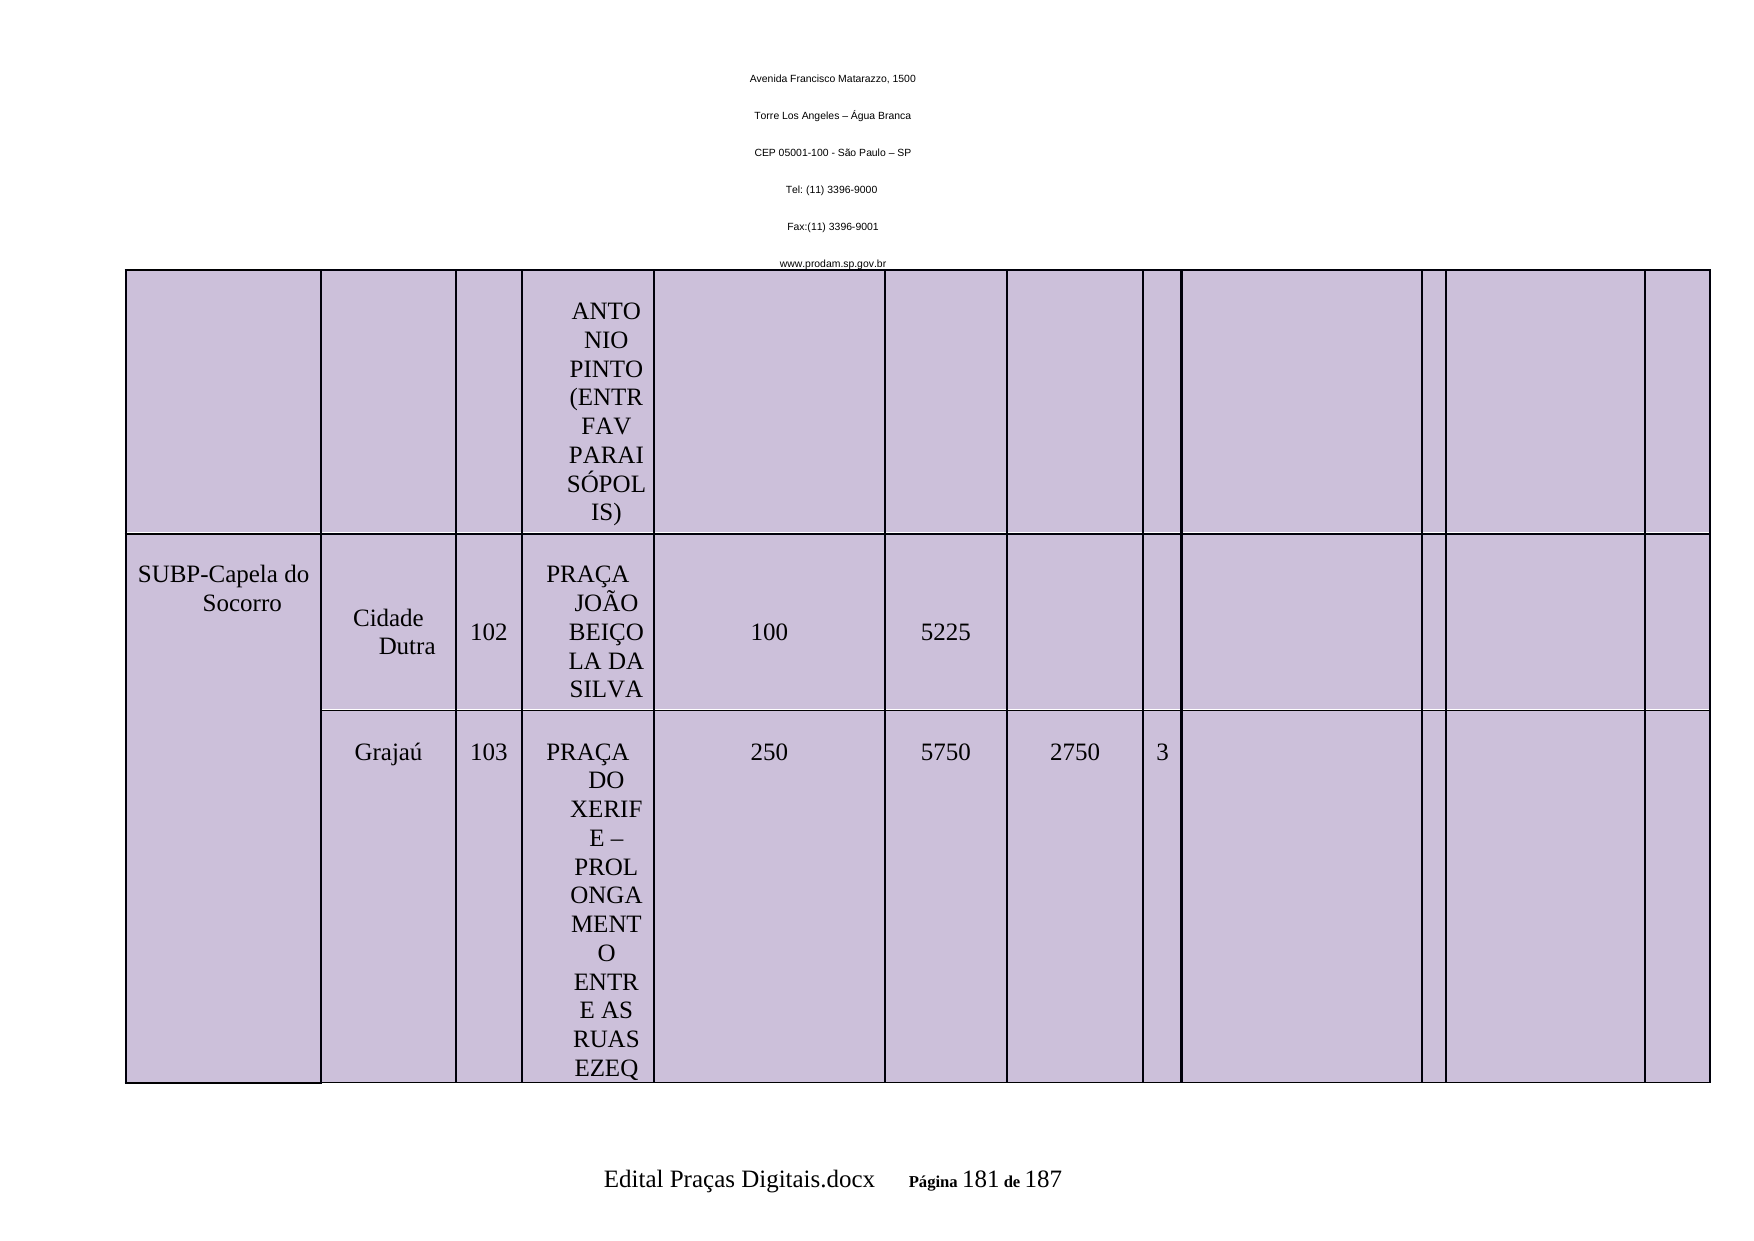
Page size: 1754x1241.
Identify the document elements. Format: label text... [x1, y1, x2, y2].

table_cell 103 [457, 711, 521, 1082]
table_cell [1646, 271, 1709, 532]
table_cell 5750 [886, 711, 1006, 1082]
table_cell [127, 271, 320, 532]
table_cell [457, 271, 521, 532]
table_cell Cidade Dutra [322, 535, 455, 709]
table_cell 2750 [1008, 711, 1142, 1082]
table_cell Grajaú [322, 711, 455, 1082]
table_cell [1008, 535, 1142, 709]
table_cell [1447, 271, 1644, 532]
table_cell 100 [655, 535, 884, 709]
table_cell 5225 [886, 535, 1006, 709]
table_cell [1447, 535, 1644, 709]
table_cell 3000 [1144, 711, 1180, 1082]
table_cell [1646, 711, 1709, 1082]
table_cell [1144, 535, 1180, 709]
table_cell [1144, 271, 1180, 532]
table_cell [1183, 535, 1421, 709]
table_cell [886, 271, 1006, 532]
table_cell [322, 271, 455, 532]
table_cell [1183, 271, 1421, 532]
table_cell [655, 271, 884, 532]
table_cell ANTONIO PINTO (ENTR FAV PARAISÓPOLIS) [523, 271, 653, 532]
table_cell [1447, 711, 1644, 1082]
table_cell [1423, 535, 1445, 709]
table_cell [1008, 271, 1142, 532]
table_cell PRAÇA JOÃO BEIÇOLA DA SILVA [523, 535, 653, 709]
table_cell 102 [457, 535, 521, 709]
table_cell 250 [655, 711, 884, 1082]
table_cell PRAÇA DO XERIFE – PROLONGAMENTO ENTRE AS RUAS EZEQ [523, 711, 653, 1082]
table_cell [1183, 711, 1421, 1082]
table_cell [1646, 535, 1709, 709]
table_cell SUBP-Capela do Socorro [127, 535, 320, 1082]
table_cell [1423, 271, 1445, 532]
table_cell [1423, 711, 1445, 1082]
